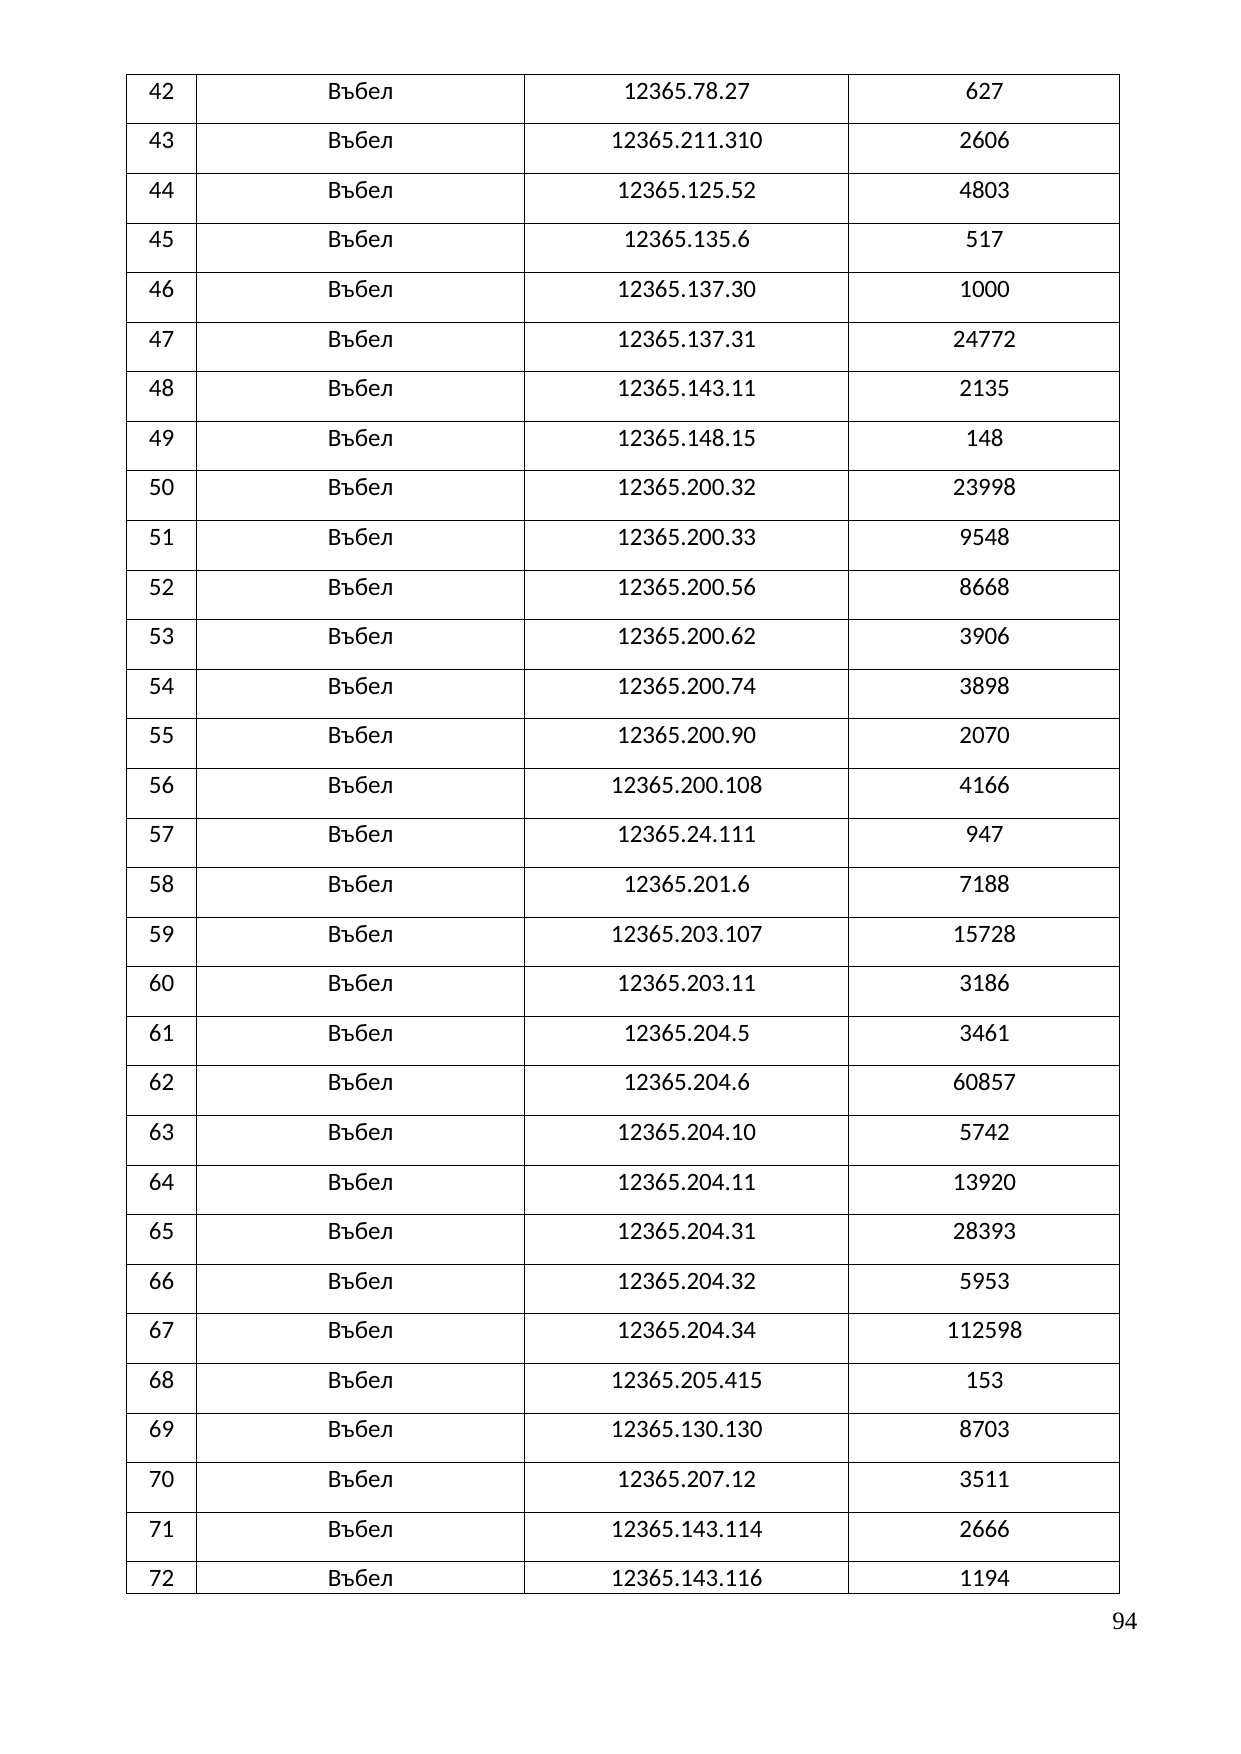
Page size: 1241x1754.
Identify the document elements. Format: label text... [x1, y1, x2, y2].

table_cell 12365.205.415 [525, 1364, 848, 1412]
table_cell Въбел [197, 1215, 524, 1264]
table_cell Въбел [197, 868, 524, 917]
table_cell 65 [127, 1215, 196, 1264]
table_cell Въбел [197, 1116, 524, 1164]
table_cell 47 [127, 323, 196, 371]
table_cell 12365.200.74 [525, 670, 848, 718]
table_cell 12365.130.130 [525, 1414, 848, 1462]
table_cell 12365.143.114 [525, 1513, 848, 1561]
table_cell Въбел [197, 967, 524, 1016]
table_cell 9548 [849, 521, 1119, 569]
table_cell 13920 [849, 1166, 1119, 1214]
table_cell 12365.137.30 [525, 273, 848, 322]
table_cell 947 [849, 819, 1119, 867]
table_cell 1000 [849, 273, 1119, 322]
table_cell 12365.204.6 [525, 1066, 848, 1115]
table_cell Въбел [197, 1265, 524, 1313]
table_cell 3898 [849, 670, 1119, 718]
table_cell 8668 [849, 571, 1119, 619]
table_cell Въбел [197, 1513, 524, 1561]
table_cell 3906 [849, 620, 1119, 669]
table_cell Въбел [197, 620, 524, 669]
table_cell 45 [127, 224, 196, 272]
table_cell 3461 [849, 1017, 1119, 1065]
table_cell Въбел [197, 719, 524, 768]
table_cell 49 [127, 422, 196, 470]
table_cell 148 [849, 422, 1119, 470]
table_cell 67 [127, 1314, 196, 1363]
table_cell 12365.200.108 [525, 769, 848, 817]
table_cell 627 [849, 75, 1119, 123]
table_cell Въбел [197, 1364, 524, 1412]
table_cell 61 [127, 1017, 196, 1065]
table_cell 51 [127, 521, 196, 569]
table_cell Въбел [197, 224, 524, 272]
table_cell 12365.137.31 [525, 323, 848, 371]
table_cell 70 [127, 1463, 196, 1512]
table_cell 12365.203.11 [525, 967, 848, 1016]
table_cell Въбел [197, 273, 524, 322]
table_cell Въбел [197, 521, 524, 569]
table_cell 7188 [849, 868, 1119, 917]
table_cell Въбел [197, 918, 524, 966]
table_cell 58 [127, 868, 196, 917]
table_cell Въбел [197, 1314, 524, 1363]
table_cell 52 [127, 571, 196, 619]
table_cell 1194 [849, 1562, 1119, 1593]
table_cell Въбел [197, 670, 524, 718]
table_cell Въбел [197, 323, 524, 371]
table_cell 23998 [849, 471, 1119, 520]
table_cell Въбел [197, 124, 524, 173]
table_cell 5953 [849, 1265, 1119, 1313]
table_cell 4803 [849, 174, 1119, 222]
table_cell 2070 [849, 719, 1119, 768]
table_cell Въбел [197, 422, 524, 470]
table_cell 3511 [849, 1463, 1119, 1512]
table_cell 63 [127, 1116, 196, 1164]
table_cell 3186 [849, 967, 1119, 1016]
table_cell 54 [127, 670, 196, 718]
table_cell 62 [127, 1066, 196, 1115]
table_cell 15728 [849, 918, 1119, 966]
table_cell 12365.24.111 [525, 819, 848, 867]
table_cell 60 [127, 967, 196, 1016]
table_cell 59 [127, 918, 196, 966]
table_cell 12365.204.10 [525, 1116, 848, 1164]
table_cell Въбел [197, 1463, 524, 1512]
table_cell 48 [127, 372, 196, 421]
table_cell 60857 [849, 1066, 1119, 1115]
table_cell 12365.204.11 [525, 1166, 848, 1214]
table_cell 12365.211.310 [525, 124, 848, 173]
table_cell 50 [127, 471, 196, 520]
table_cell 12365.200.56 [525, 571, 848, 619]
table_cell 12365.78.27 [525, 75, 848, 123]
table_cell Въбел [197, 1414, 524, 1462]
table_cell 153 [849, 1364, 1119, 1412]
table_cell 12365.200.90 [525, 719, 848, 768]
table_cell 517 [849, 224, 1119, 272]
table_cell Въбел [197, 1017, 524, 1065]
table_cell Въбел [197, 174, 524, 222]
table_cell 42 [127, 75, 196, 123]
table_cell 12365.201.6 [525, 868, 848, 917]
table_cell 112598 [849, 1314, 1119, 1363]
table_cell 12365.207.12 [525, 1463, 848, 1512]
table_cell 2606 [849, 124, 1119, 173]
table_cell Въбел [197, 769, 524, 817]
table_cell 12365.200.62 [525, 620, 848, 669]
table_cell 12365.204.31 [525, 1215, 848, 1264]
table_cell 12365.125.52 [525, 174, 848, 222]
table_cell 2135 [849, 372, 1119, 421]
table_cell Въбел [197, 471, 524, 520]
table_cell 2666 [849, 1513, 1119, 1561]
table_cell 12365.200.33 [525, 521, 848, 569]
table_cell 44 [127, 174, 196, 222]
table_cell 43 [127, 124, 196, 173]
table_cell 12365.135.6 [525, 224, 848, 272]
table_cell Въбел [197, 75, 524, 123]
table_cell 8703 [849, 1414, 1119, 1462]
table_cell 12365.204.5 [525, 1017, 848, 1065]
table_cell Въбел [197, 819, 524, 867]
table_cell 28393 [849, 1215, 1119, 1264]
table_cell 57 [127, 819, 196, 867]
table_cell 55 [127, 719, 196, 768]
table_cell 72 [127, 1562, 196, 1593]
table_cell 12365.204.32 [525, 1265, 848, 1313]
table_cell Въбел [197, 1166, 524, 1214]
table_cell 12365.143.11 [525, 372, 848, 421]
table_cell Въбел [197, 571, 524, 619]
table_cell 4166 [849, 769, 1119, 817]
table_cell 12365.148.15 [525, 422, 848, 470]
table_cell 12365.143.116 [525, 1562, 848, 1593]
table_cell 56 [127, 769, 196, 817]
table_cell 53 [127, 620, 196, 669]
table_cell 68 [127, 1364, 196, 1412]
table_cell 64 [127, 1166, 196, 1214]
table_cell 69 [127, 1414, 196, 1462]
table_cell Въбел [197, 372, 524, 421]
table_cell 12365.204.34 [525, 1314, 848, 1363]
table_cell 24772 [849, 323, 1119, 371]
table_cell 12365.203.107 [525, 918, 848, 966]
table_cell Въбел [197, 1066, 524, 1115]
table_cell 12365.200.32 [525, 471, 848, 520]
table_cell Въбел [197, 1562, 524, 1593]
table_cell 5742 [849, 1116, 1119, 1164]
table_cell 66 [127, 1265, 196, 1313]
table_cell 71 [127, 1513, 196, 1561]
table_cell 46 [127, 273, 196, 322]
